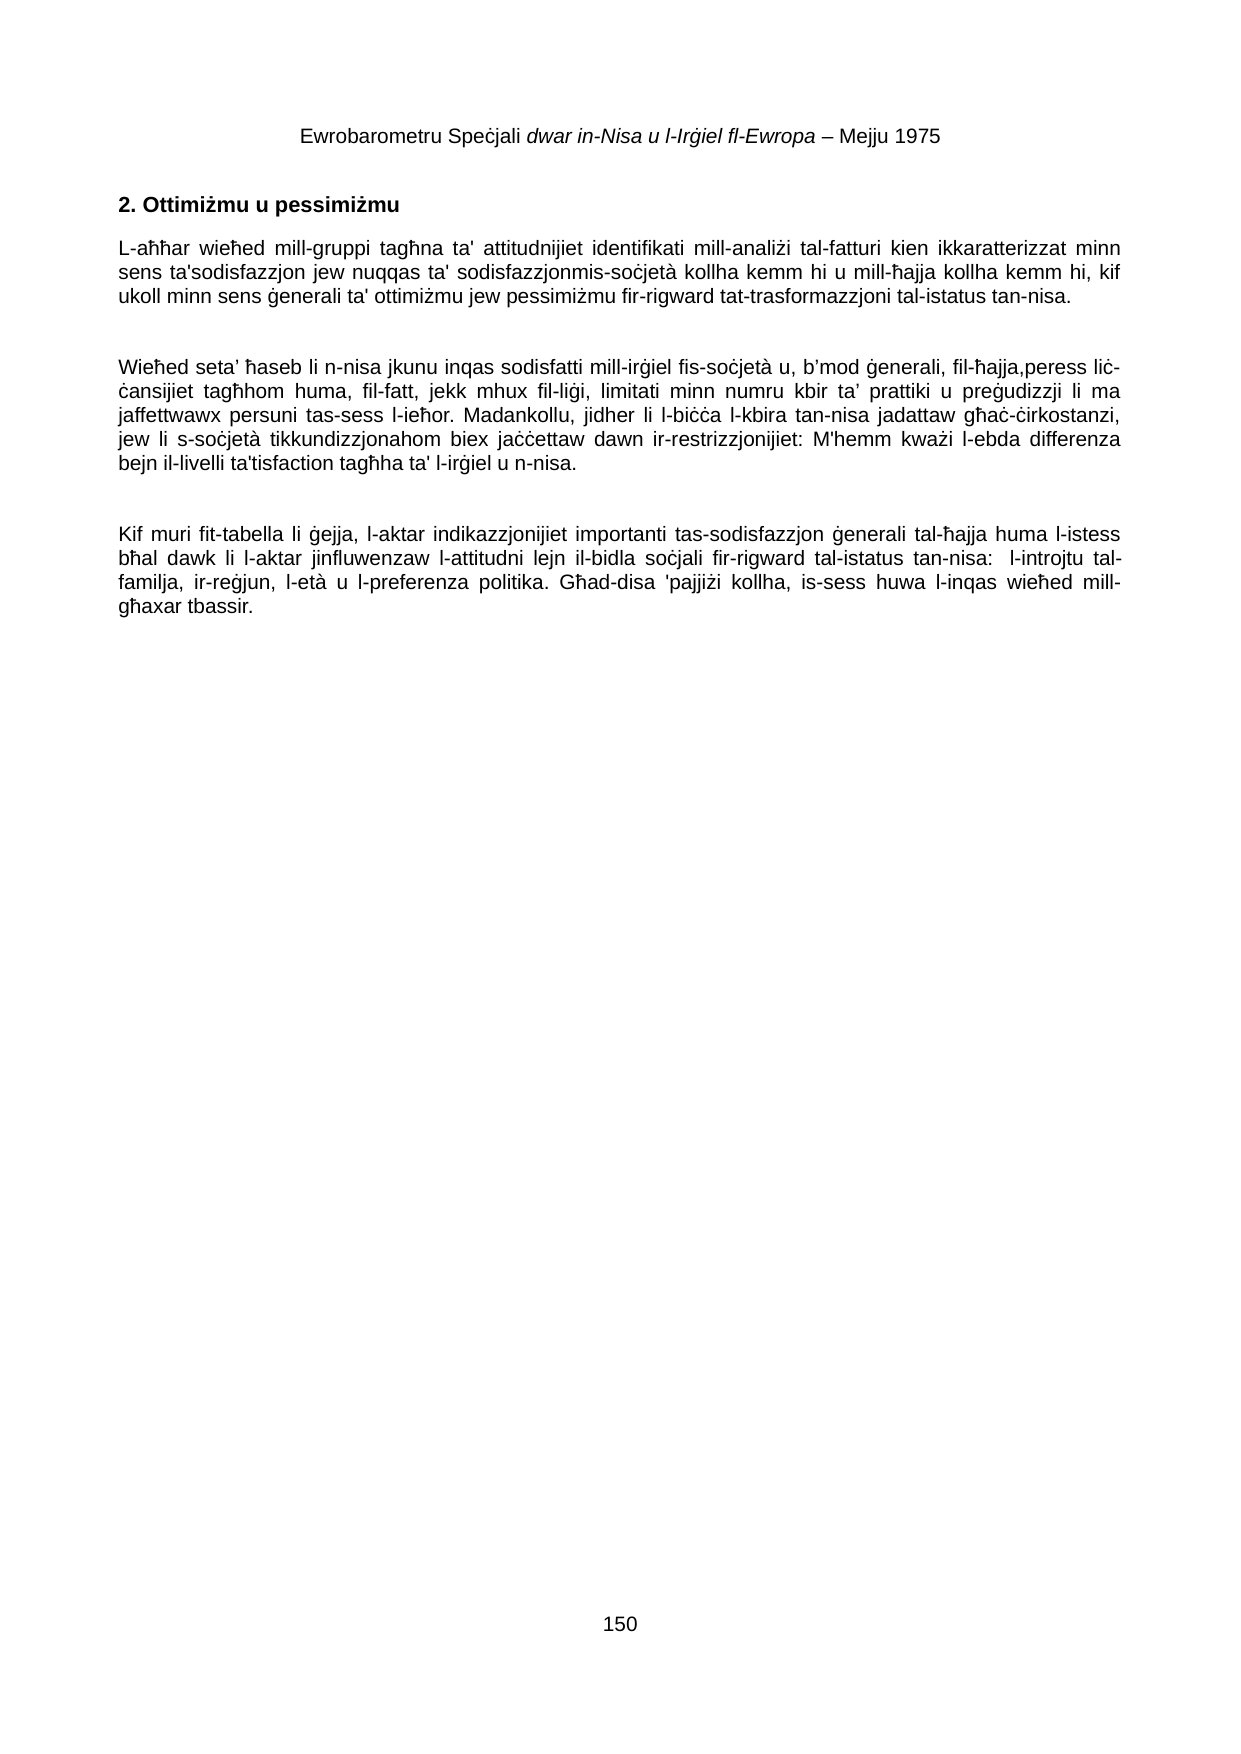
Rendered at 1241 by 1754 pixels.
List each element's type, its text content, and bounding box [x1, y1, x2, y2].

text Wieħed seta’ ħaseb li n-nisa jkunu inqas sodisfatti mill-irġiel fis-soċjetà u, b’mod ġenerali, fil-ħajja,peress liċ-ċansijiet tagħhom huma, fil-fatt, jekk mhux fil-liġi, limitati minn numru kbir ta’ prattiki u preġudizzji li ma jaffettwawx persuni tas-sess l-ieħor. Madankollu, jidher li l-biċċa l-kbira tan-nisa jadattaw għaċ-ċirkostanzi, jew li s-soċjetà tikkundizzjonahom biex jaċċettaw dawn ir-restrizzjonijiet: M'hemm kważi l-ebda differenza bejn il-livelli ta'tisfaction tagħha ta' l-irġiel u n-nisa. [118, 355, 1122, 474]
subtitle 2. Ottimiżmu u pessimiżmu [118, 192, 1122, 217]
text L-aħħar wieħed mill-gruppi tagħna ta' attitudnijiet identifikati mill-analiżi tal-fatturi kien ikkaratterizzat minn sens ta'sodisfazzjon jew nuqqas ta' sodisfazzjonmis-soċjetà kollha kemm hi u mill-ħajja kollha kemm hi, kif ukoll minn sens ġenerali ta' ottimiżmu jew pessimiżmu fir-rigward tat-trasformazzjoni tal-istatus tan-nisa. [118, 236, 1122, 307]
text Kif muri fit-tabella li ġejja, l-aktar indikazzjonijiet importanti tas-sodisfazzjon ġenerali tal-ħajja huma l-istess bħal dawk li l-aktar jinfluwenzaw l-attitudni lejn il-bidla soċjali fir-rigward tal-istatus tan-nisa: l-introjtu tal-familja, ir-reġjun, l-età u l-preferenza politika. Għad-disa 'pajjiżi kollha, is-sess huwa l-inqas wieħed mill-għaxar tbassir. [118, 522, 1122, 618]
